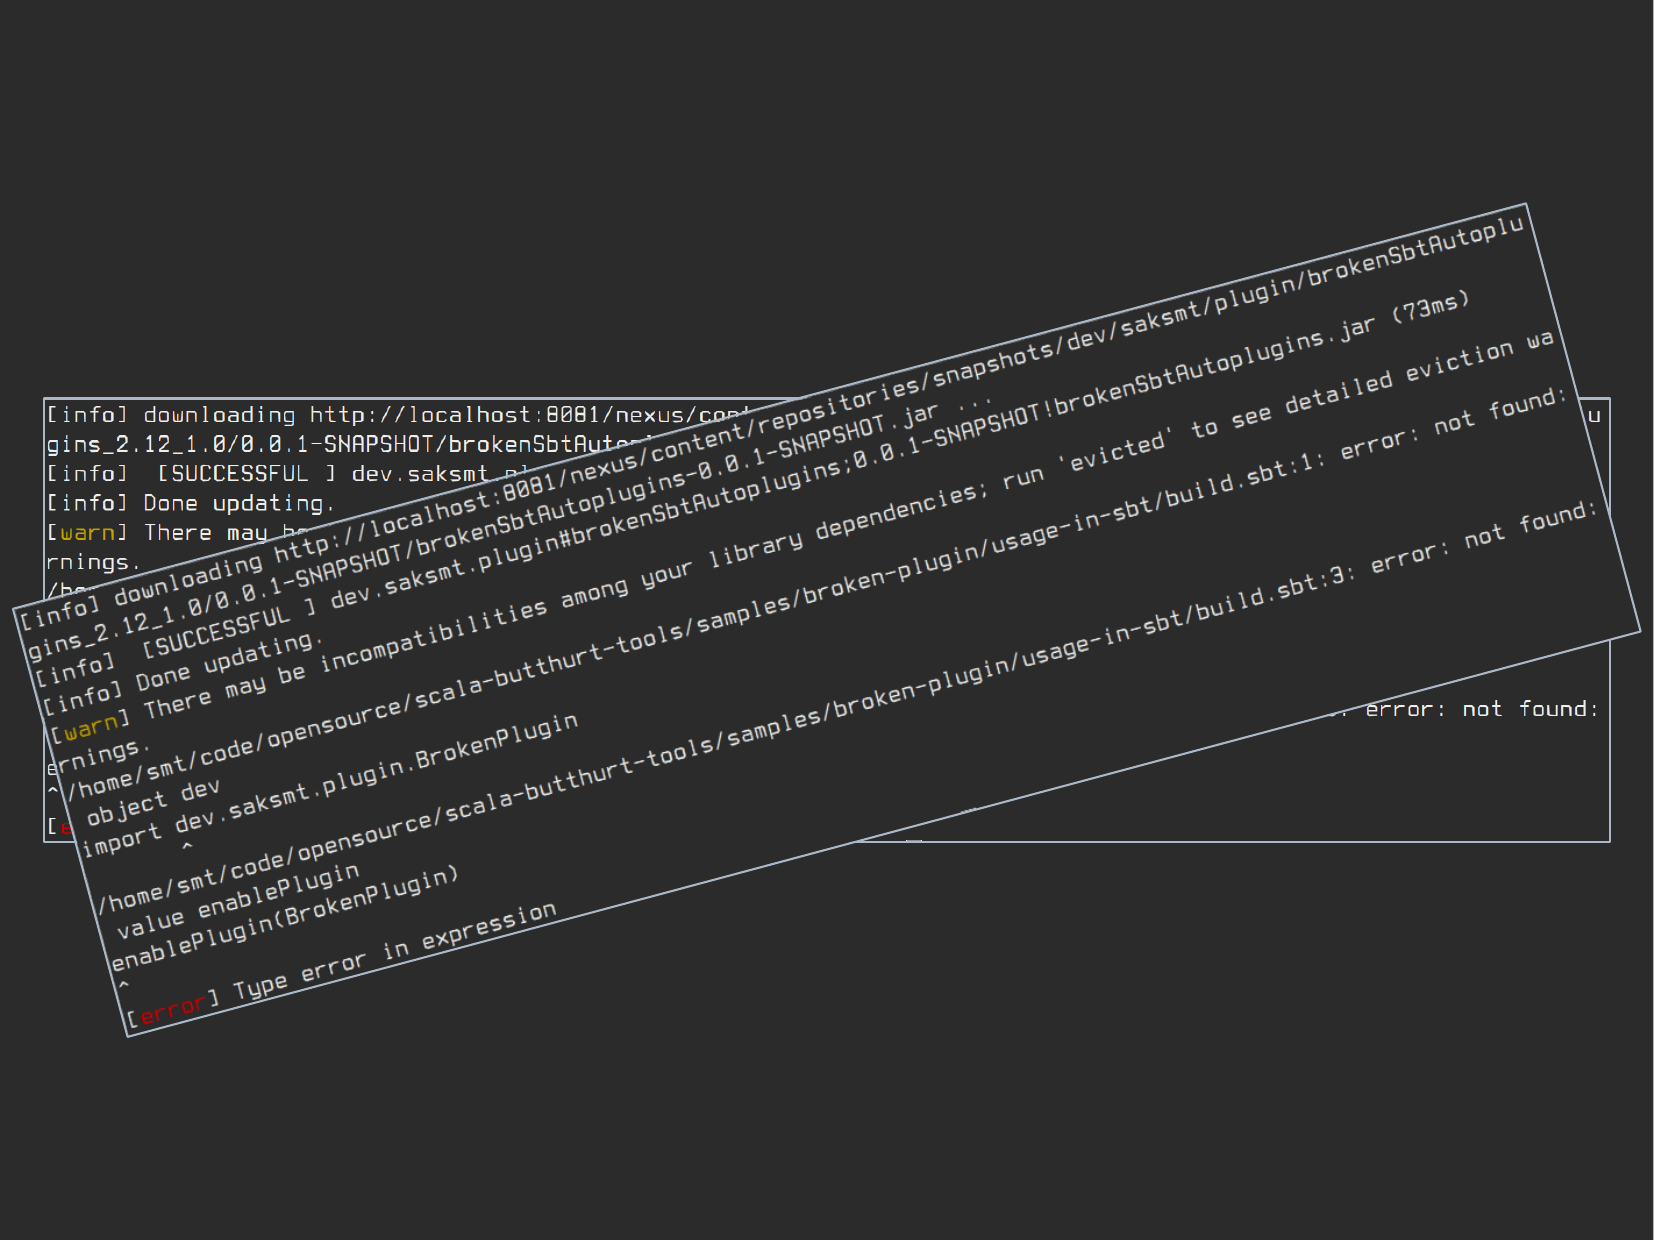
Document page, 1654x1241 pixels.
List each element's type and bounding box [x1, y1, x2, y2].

picture [44, 399, 788, 599]
picture [867, 642, 1609, 841]
picture [1580, 399, 1609, 505]
picture [44, 733, 73, 841]
picture [14, 204, 1640, 1036]
